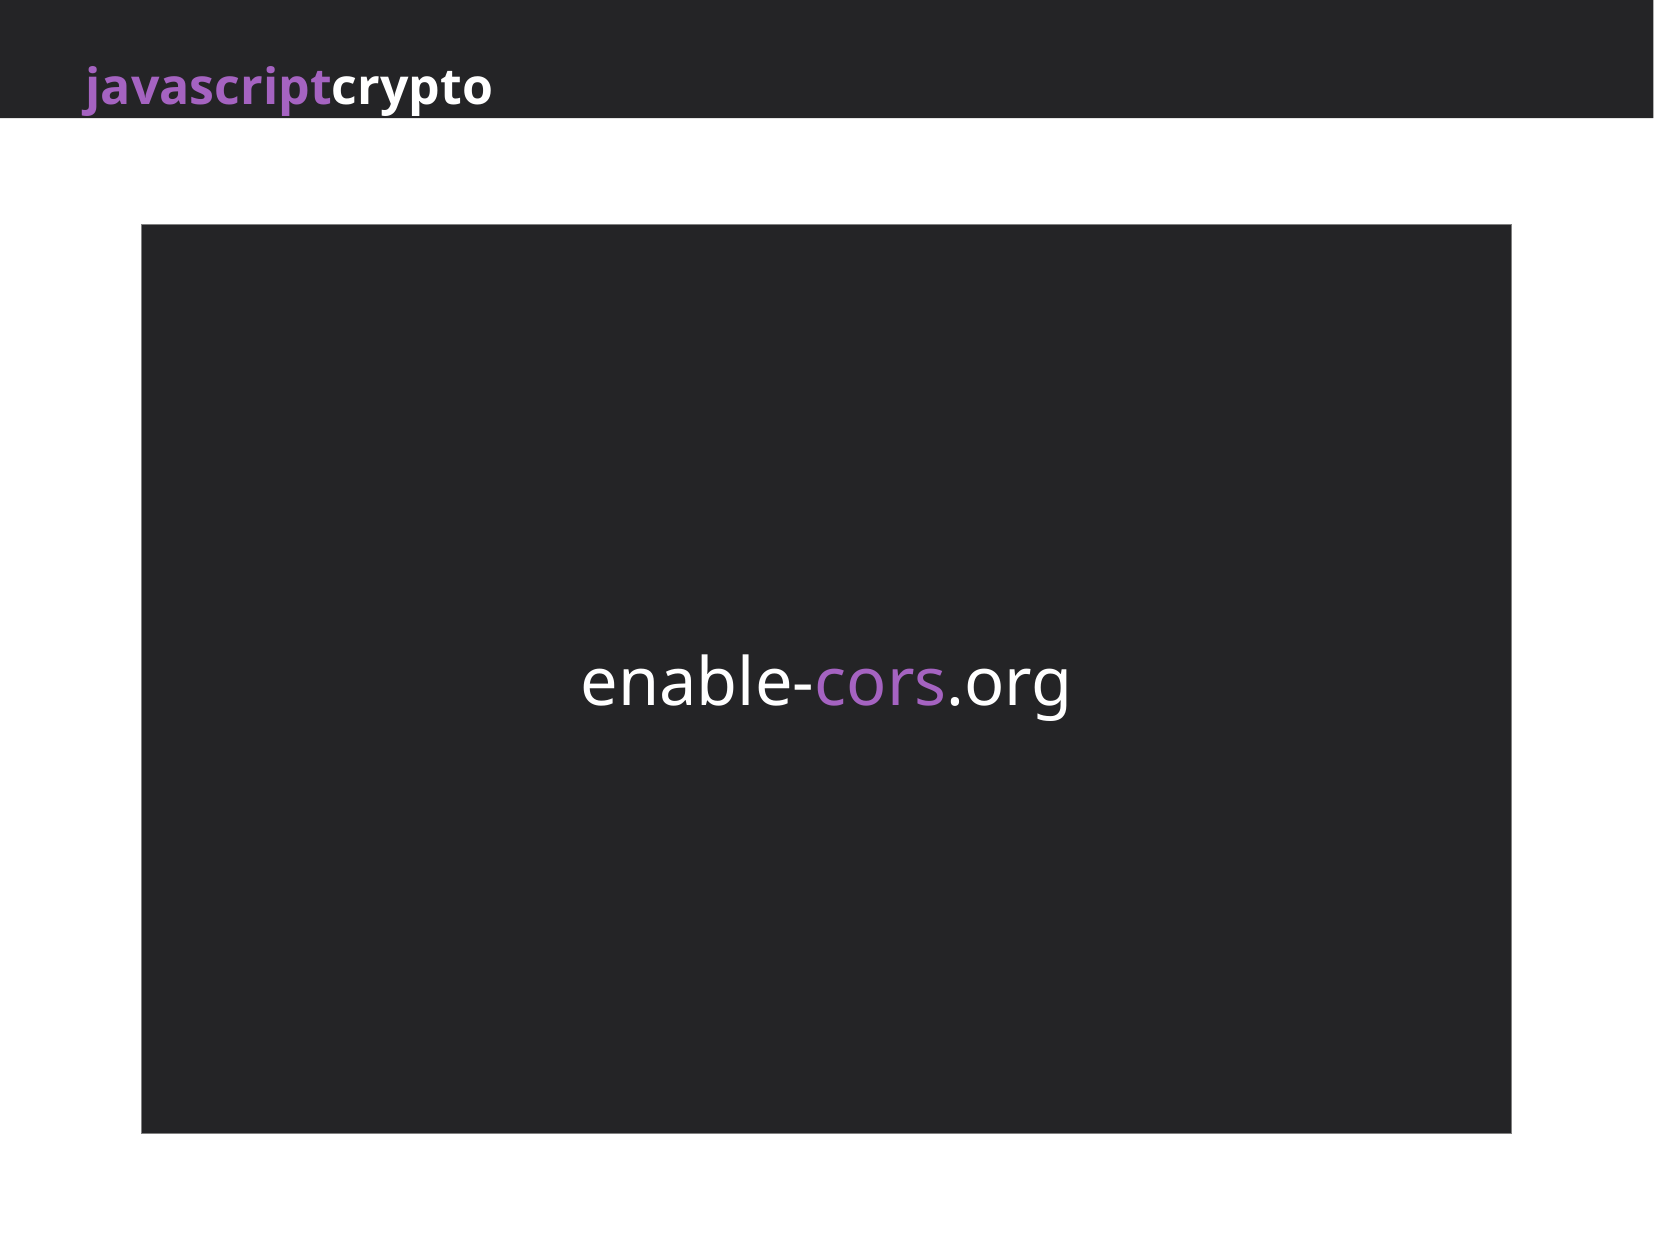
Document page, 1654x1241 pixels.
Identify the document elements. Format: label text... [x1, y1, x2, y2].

text_box javascriptcrypto [70, 43, 544, 119]
text_box [0, 0, 1654, 119]
text_box [165, 531, 1441, 1087]
text_box enable-cors.org [141, 224, 1512, 1134]
